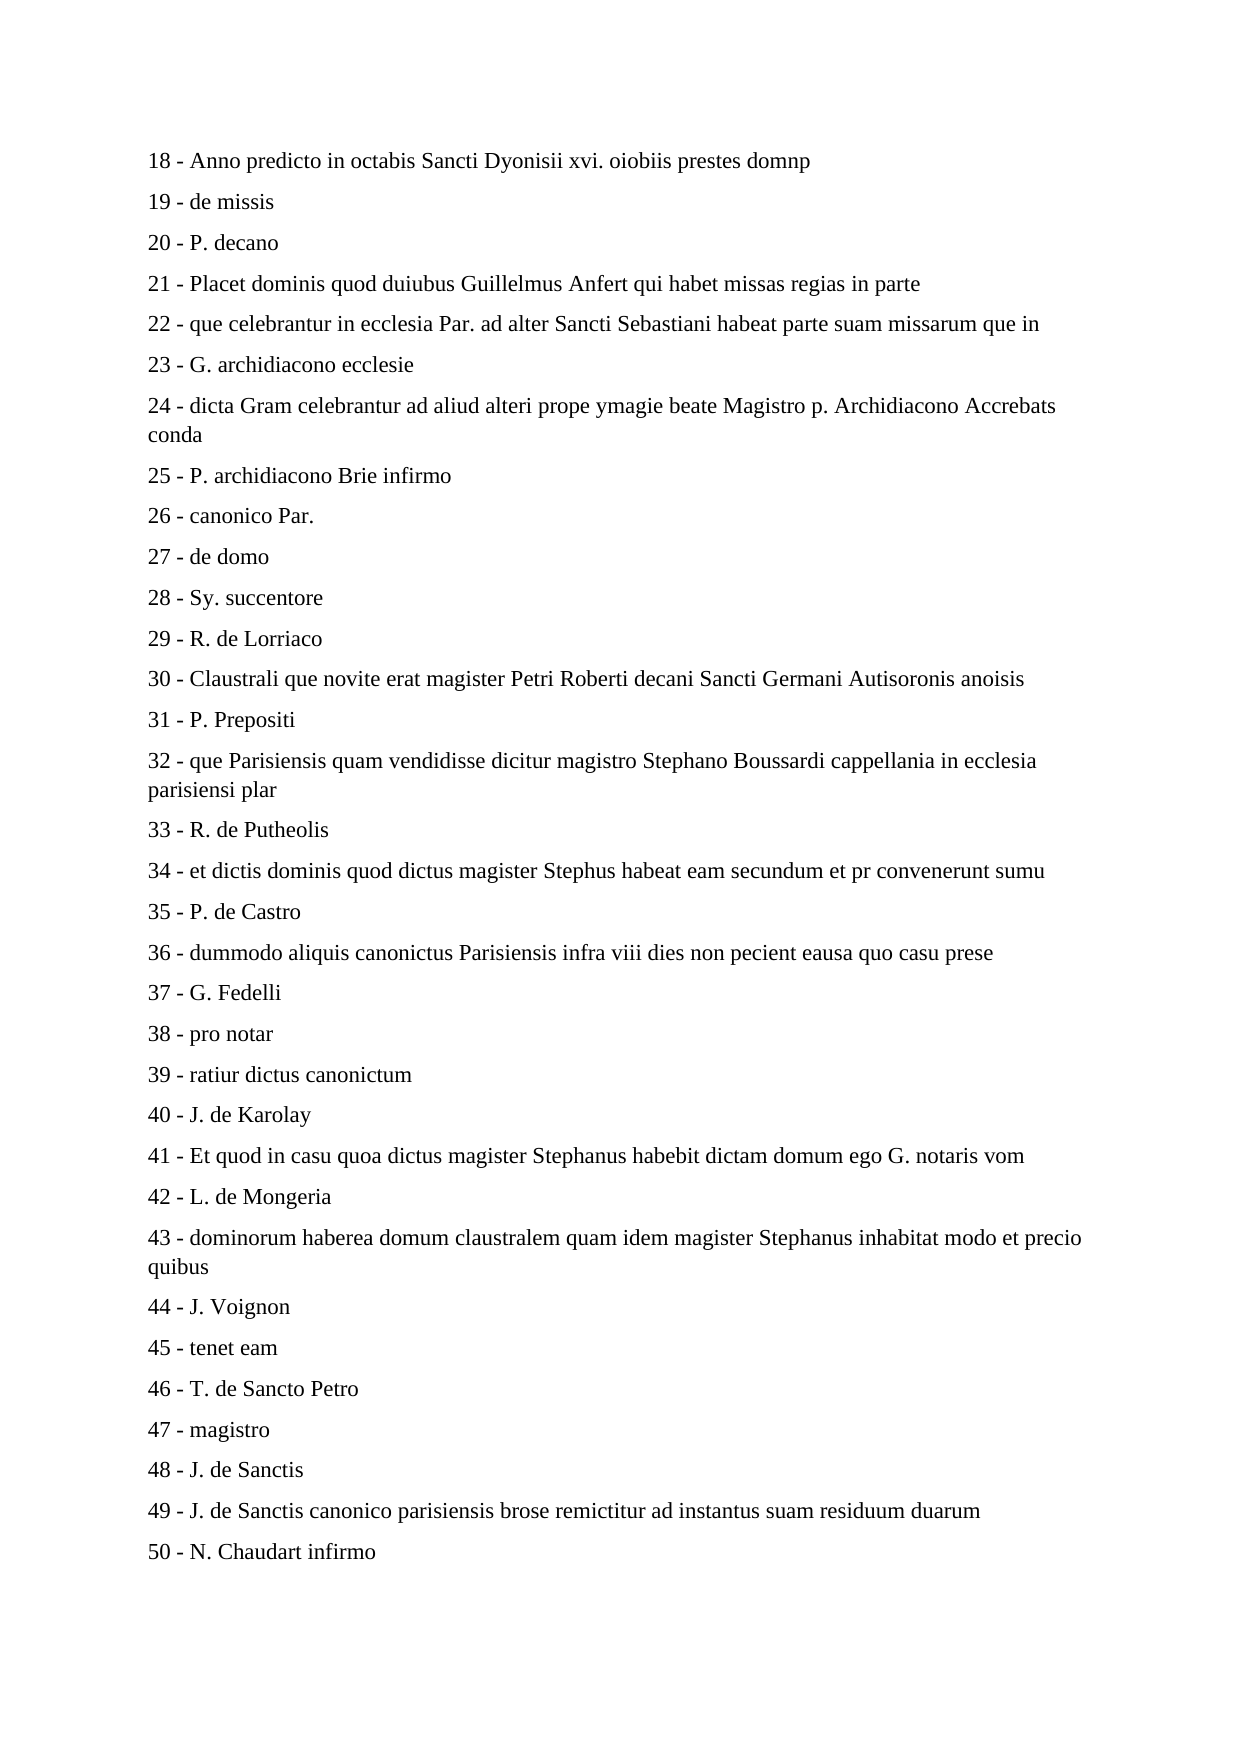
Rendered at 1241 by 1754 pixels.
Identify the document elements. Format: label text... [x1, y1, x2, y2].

text 45 - tenet eam [148, 1334, 1093, 1361]
text 50 - N. Chaudart infirmo [148, 1538, 1093, 1564]
text 36 - dummodo aliquis canonictus Parisiensis infra viii dies non pecient eausa quo casu prese [148, 939, 1093, 965]
text 41 - Et quod in casu quoa dictus magister Stephanus habebit dictam domum ego G. notaris vom [148, 1142, 1093, 1169]
text 19 - de missis [148, 188, 1093, 215]
text 32 - que Parisiensis quam vendidisse dicitur magistro Stephano Boussardi cappellania in ecclesia parisiensi plar [148, 747, 1093, 802]
text 46 - T. de Sancto Petro [148, 1375, 1093, 1401]
text 23 - G. archidiacono ecclesie [148, 351, 1093, 378]
text 26 - canonico Par. [148, 502, 1093, 529]
text 35 - P. de Castro [148, 898, 1093, 924]
text 40 - J. de Karolay [148, 1102, 1093, 1128]
text 29 - R. de Lorriaco [148, 624, 1093, 651]
text 18 - Anno predicto in octabis Sancti Dyonisii xvi. oiobiis prestes domnp [148, 148, 1093, 174]
text 37 - G. Fedelli [148, 979, 1093, 1006]
text 28 - Sy. succentore [148, 584, 1093, 610]
text 47 - magistro [148, 1416, 1093, 1442]
text 38 - pro notar [148, 1020, 1093, 1046]
text 42 - L. de Mongeria [148, 1183, 1093, 1209]
text 24 - dicta Gram celebrantur ad aliud alteri prope ymagie beate Magistro p. Archidiacono Accrebats conda [148, 392, 1093, 447]
text 33 - R. de Putheolis [148, 816, 1093, 843]
text 43 - dominorum haberea domum claustralem quam idem magister Stephanus inhabitat modo et precio quibus [148, 1224, 1093, 1279]
text 44 - J. Voignon [148, 1293, 1093, 1320]
text 30 - Claustrali que novite erat magister Petri Roberti decani Sancti Germani Autisoronis anoisis [148, 665, 1093, 692]
text 48 - J. de Sanctis [148, 1456, 1093, 1483]
text 39 - ratiur dictus canonictum [148, 1061, 1093, 1087]
text 49 - J. de Sanctis canonico parisiensis brose remictitur ad instantus suam residuum duarum [148, 1497, 1093, 1523]
text 31 - P. Prepositi [148, 706, 1093, 732]
text 27 - de domo [148, 543, 1093, 569]
text 34 - et dictis dominis quod dictus magister Stephus habeat eam secundum et pr convenerunt sumu [148, 857, 1093, 883]
text 22 - que celebrantur in ecclesia Par. ad alter Sancti Sebastiani habeat parte suam missarum que in [148, 311, 1093, 337]
text 21 - Placet dominis quod duiubus Guillelmus Anfert qui habet missas regias in parte [148, 270, 1093, 296]
text 20 - P. decano [148, 229, 1093, 255]
text 25 - P. archidiacono Brie infirmo [148, 462, 1093, 488]
